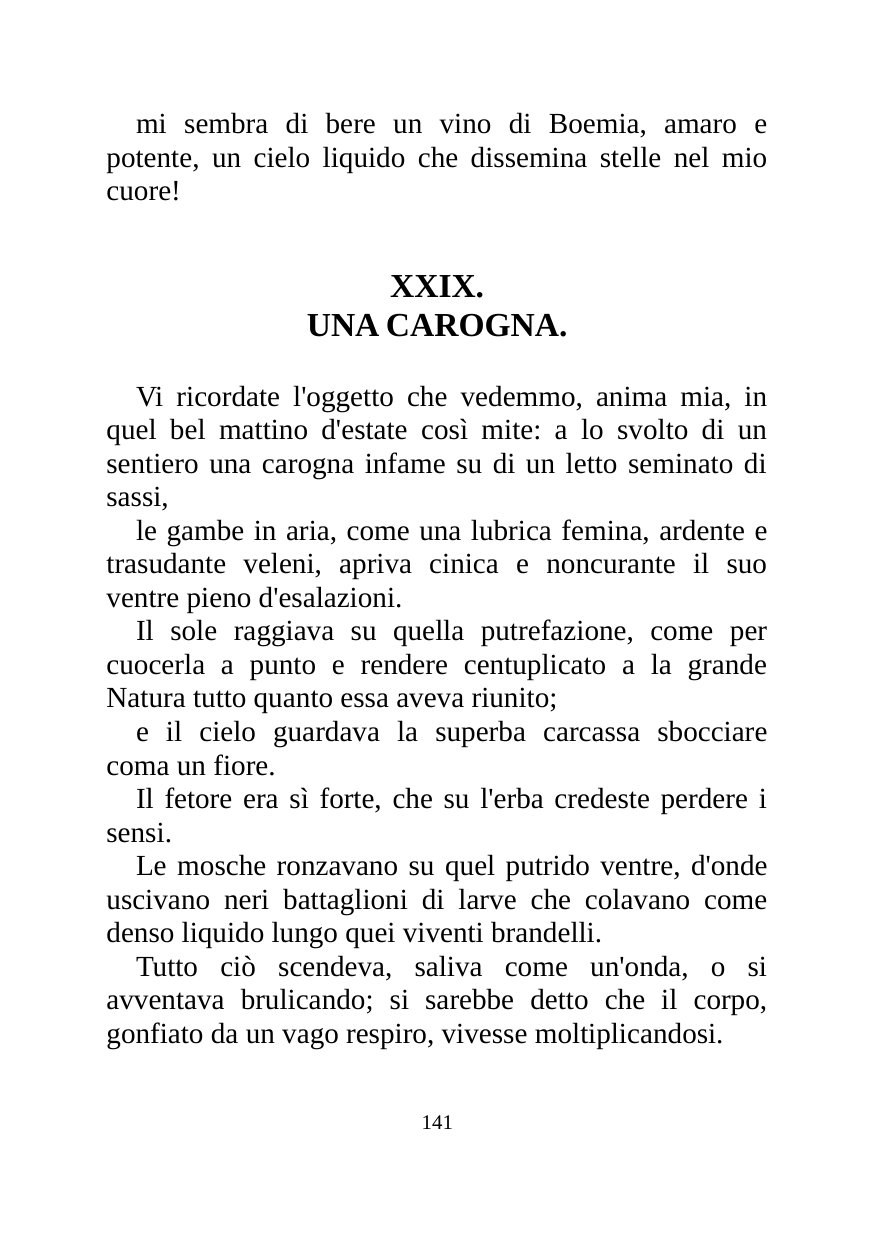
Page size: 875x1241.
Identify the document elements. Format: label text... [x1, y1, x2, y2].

subtitle XXIX. UNA CAROGNA. [106, 266, 768, 343]
text le gambe in aria, come una lubrica femina, ardente e trasudante veleni, apriva cinica e noncurante il suo ventre pieno d'esalazioni. [106, 513, 768, 613]
text Il fetore era sì forte, che su l'erba credeste perdere i sensi. [106, 781, 768, 848]
text e il cielo guardava la superba carcassa sbocciare coma un fiore. [106, 714, 768, 781]
text Vi ricordate l'oggetto che vedemmo, anima mia, in quel bel mattino d'estate così mite: a lo svolto di un sentiero una carogna infame su di un letto seminato di sassi, [106, 379, 768, 513]
text Tutto ciò scendeva, saliva come un'onda, o si avventava brulicando; si sarebbe detto che il corpo, gonfiato da un vago respiro, vivesse moltiplicandosi. [106, 949, 768, 1049]
text Le mosche ronzavano su quel putrido ventre, d'onde uscivano neri battaglioni di larve che colavano come denso liquido lungo quei viventi brandelli. [106, 848, 768, 949]
text mi sembra di bere un vino di Boemia, amaro e potente, un cielo liquido che dissemina stelle nel mio cuore! [106, 106, 768, 207]
text Il sole raggiava su quella putrefazione, come per cuocerla a punto e rendere centuplicato a la grande Natura tutto quanto essa aveva riunito; [106, 613, 768, 714]
